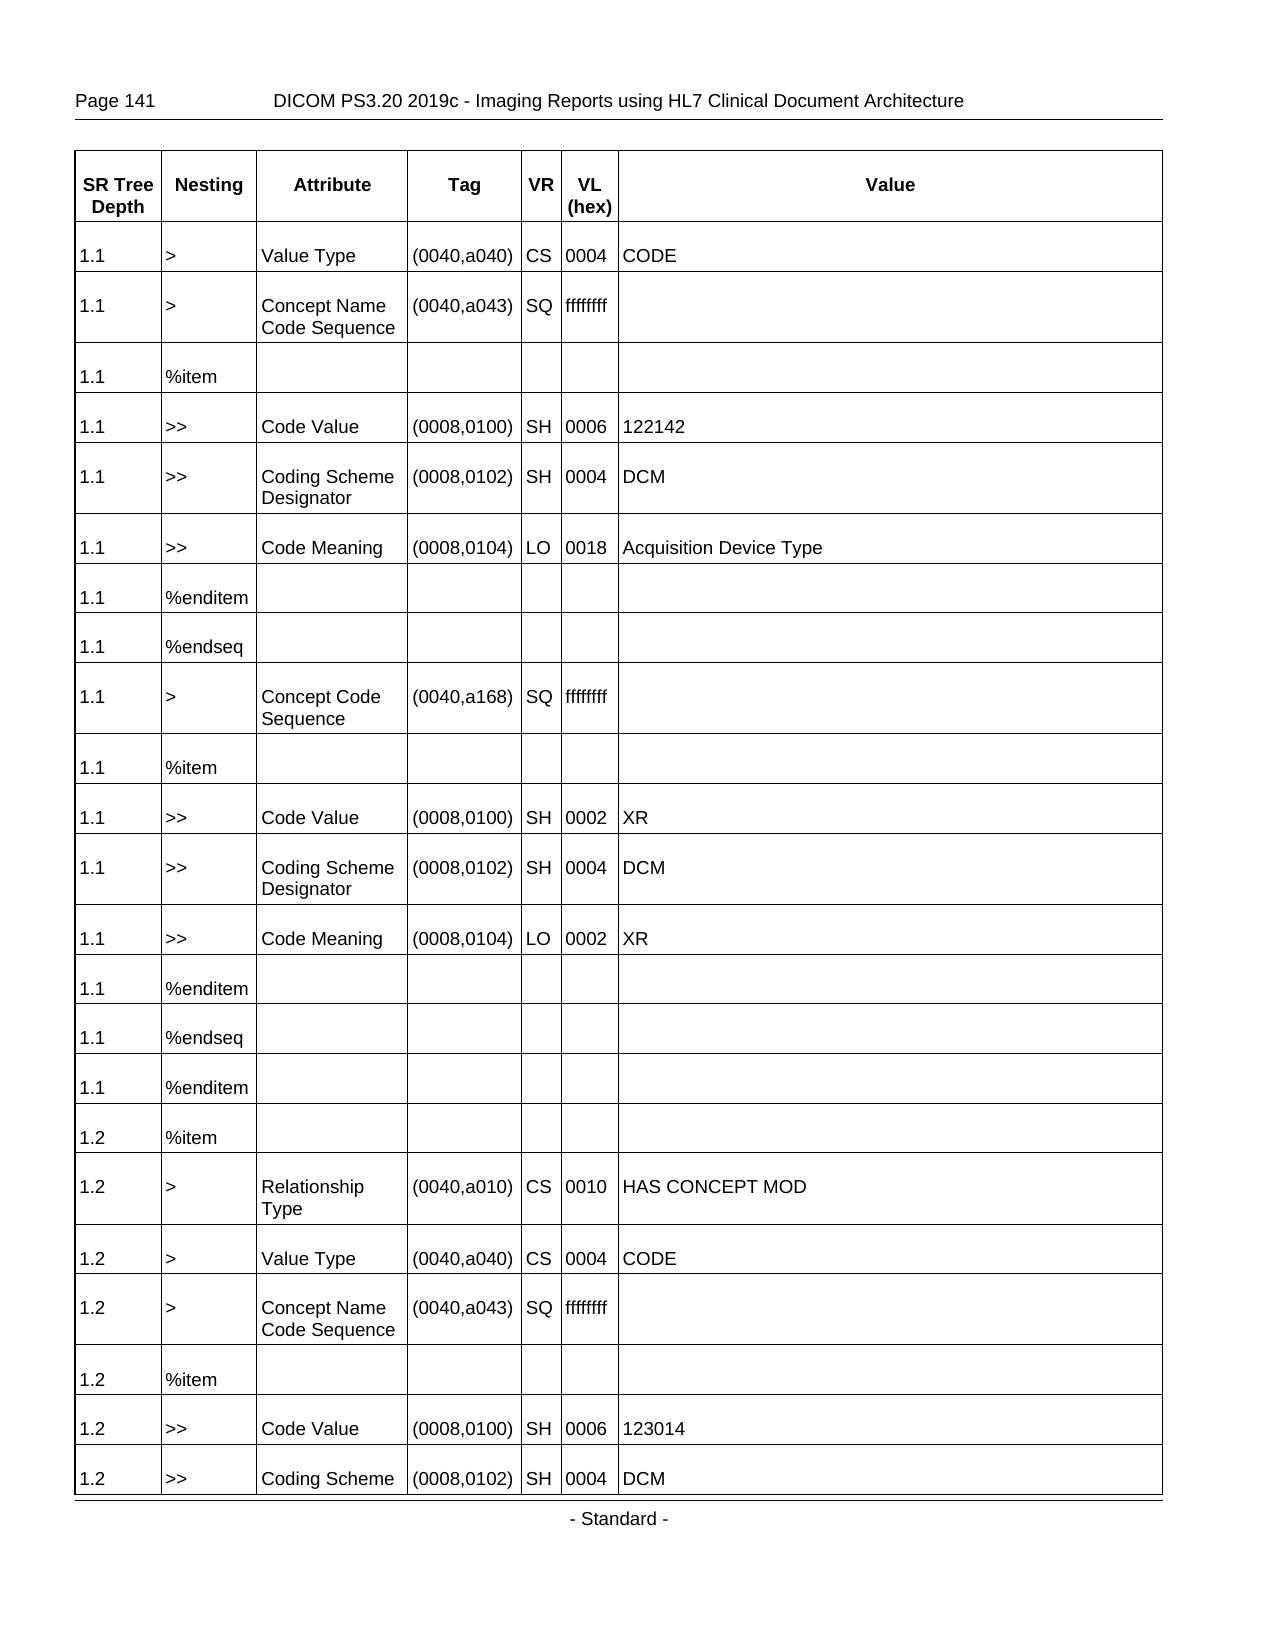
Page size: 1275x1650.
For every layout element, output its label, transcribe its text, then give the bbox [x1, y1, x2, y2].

table_cell (0008,0102) [408, 1445, 521, 1493]
table_cell 1.1 [76, 564, 161, 612]
table_cell 1.1 [76, 955, 161, 1003]
table_cell [257, 1054, 407, 1102]
table_cell [522, 734, 561, 783]
table_cell (0040,a043) [408, 1274, 521, 1344]
table_cell > [162, 272, 256, 342]
table_cell 1.1 [76, 905, 161, 953]
table_cell [619, 1274, 1162, 1344]
table_cell 123014 [619, 1395, 1162, 1444]
table_cell Code Value [257, 393, 407, 442]
table_cell [562, 1054, 618, 1102]
table_cell >> [162, 1445, 256, 1493]
table_cell (0008,0100) [408, 784, 521, 832]
table_cell [562, 1004, 618, 1053]
table_header VR [522, 151, 561, 221]
table_cell SH [522, 393, 561, 442]
table_cell > [162, 222, 256, 271]
table_cell 1.1 [76, 1004, 161, 1053]
table_cell ffffffff [562, 1274, 618, 1344]
table_cell 0004 [562, 222, 618, 271]
table_cell > [162, 1153, 256, 1223]
table_cell %enditem [162, 1054, 256, 1102]
table_cell [619, 1004, 1162, 1053]
table_cell 1.1 [76, 834, 161, 904]
table_cell >> [162, 905, 256, 953]
table_cell [562, 343, 618, 392]
table_cell [522, 1004, 561, 1053]
table_cell [619, 1104, 1162, 1152]
table_cell [562, 613, 618, 662]
table_cell (0040,a040) [408, 1225, 521, 1273]
table_cell Concept Name Code Sequence [257, 1274, 407, 1344]
table_cell XR [619, 905, 1162, 953]
table_cell [257, 1004, 407, 1053]
table_cell [257, 1345, 407, 1394]
table_cell ffffffff [562, 272, 618, 342]
table_cell [522, 1054, 561, 1102]
table_cell [408, 1345, 521, 1394]
table_cell > [162, 1225, 256, 1273]
table_cell [408, 564, 521, 612]
table_cell Code Meaning [257, 905, 407, 953]
table_cell %item [162, 343, 256, 392]
table_cell 1.1 [76, 272, 161, 342]
table_cell Code Value [257, 784, 407, 832]
table_cell CS [522, 222, 561, 271]
table_cell 1.1 [76, 1054, 161, 1102]
table_cell SH [522, 1395, 561, 1444]
table_cell (0040,a040) [408, 222, 521, 271]
table_cell >> [162, 784, 256, 832]
table_cell (0008,0100) [408, 393, 521, 442]
table_cell ffffffff [562, 663, 618, 733]
table_cell DCM [619, 443, 1162, 513]
table_cell CODE [619, 1225, 1162, 1273]
table_cell 1.1 [76, 393, 161, 442]
table_cell [522, 343, 561, 392]
table_cell 1.1 [76, 613, 161, 662]
table_cell [619, 613, 1162, 662]
table_cell [408, 343, 521, 392]
table_cell Coding Scheme [257, 1445, 407, 1493]
table_cell [257, 734, 407, 783]
table_cell DCM [619, 834, 1162, 904]
table_cell (0040,a168) [408, 663, 521, 733]
table_cell CS [522, 1153, 561, 1223]
table_cell LO [522, 514, 561, 562]
table_cell 1.1 [76, 343, 161, 392]
table_cell [522, 955, 561, 1003]
table_cell 0006 [562, 1395, 618, 1444]
table_cell [522, 1104, 561, 1152]
table_cell [522, 564, 561, 612]
table_cell 1.1 [76, 663, 161, 733]
table_cell 122142 [619, 393, 1162, 442]
table_cell 0002 [562, 784, 618, 832]
table_header Value [619, 151, 1162, 221]
table_cell Coding Scheme Designator [257, 834, 407, 904]
table_cell [619, 1345, 1162, 1394]
table_header Tag [408, 151, 521, 221]
table_cell Value Type [257, 222, 407, 271]
table_cell SQ [522, 272, 561, 342]
table_cell Coding Scheme Designator [257, 443, 407, 513]
table_cell [619, 1054, 1162, 1102]
table_cell 0004 [562, 1225, 618, 1273]
table_cell 1.2 [76, 1104, 161, 1152]
table_cell [562, 734, 618, 783]
table_cell 1.1 [76, 784, 161, 832]
table_cell [562, 564, 618, 612]
table_cell 0018 [562, 514, 618, 562]
table_cell [522, 1345, 561, 1394]
table_cell SH [522, 1445, 561, 1493]
table_cell [619, 663, 1162, 733]
table_cell 0006 [562, 393, 618, 442]
table_cell >> [162, 393, 256, 442]
table_cell (0008,0100) [408, 1395, 521, 1444]
table_cell 1.1 [76, 734, 161, 783]
table_cell 1.2 [76, 1153, 161, 1223]
table_cell [257, 1104, 407, 1152]
table_cell Concept Name Code Sequence [257, 272, 407, 342]
table_cell DCM [619, 1445, 1162, 1493]
table_cell CS [522, 1225, 561, 1273]
table_header SR Tree Depth [76, 151, 161, 221]
table_cell SQ [522, 663, 561, 733]
table_cell >> [162, 834, 256, 904]
table_cell 0010 [562, 1153, 618, 1223]
table_cell >> [162, 514, 256, 562]
table_cell [408, 613, 521, 662]
table_cell (0008,0102) [408, 443, 521, 513]
table_cell CODE [619, 222, 1162, 271]
table_cell 1.2 [76, 1345, 161, 1394]
table_cell SH [522, 443, 561, 513]
table_cell [619, 564, 1162, 612]
table_cell Relationship Type [257, 1153, 407, 1223]
table_cell XR [619, 784, 1162, 832]
table_header VL (hex) [562, 151, 618, 221]
table_cell %endseq [162, 613, 256, 662]
table_cell LO [522, 905, 561, 953]
table_cell [562, 1104, 618, 1152]
table_cell Code Meaning [257, 514, 407, 562]
table_cell (0008,0104) [408, 905, 521, 953]
table_cell [257, 343, 407, 392]
table_cell %item [162, 734, 256, 783]
table_cell 1.2 [76, 1274, 161, 1344]
table_header Attribute [257, 151, 407, 221]
table_header Nesting [162, 151, 256, 221]
table_cell 0004 [562, 443, 618, 513]
table_cell 1.1 [76, 222, 161, 271]
table_cell 0004 [562, 834, 618, 904]
table_cell %enditem [162, 955, 256, 1003]
table_cell SH [522, 834, 561, 904]
table_cell %endseq [162, 1004, 256, 1053]
table_cell [619, 734, 1162, 783]
table_cell 0002 [562, 905, 618, 953]
table_cell [408, 1004, 521, 1053]
table_cell [408, 1054, 521, 1102]
table_cell >> [162, 443, 256, 513]
table_cell (0040,a010) [408, 1153, 521, 1223]
table_cell %item [162, 1104, 256, 1152]
table_cell Value Type [257, 1225, 407, 1273]
table_cell [562, 955, 618, 1003]
table_cell 1.2 [76, 1225, 161, 1273]
table_cell 1.1 [76, 443, 161, 513]
table_cell [257, 613, 407, 662]
table_cell > [162, 1274, 256, 1344]
table_cell 1.2 [76, 1395, 161, 1444]
table_cell SH [522, 784, 561, 832]
table_cell 1.2 [76, 1445, 161, 1493]
table_cell 0004 [562, 1445, 618, 1493]
table_cell [408, 1104, 521, 1152]
table_cell [408, 734, 521, 783]
table_cell SQ [522, 1274, 561, 1344]
table_cell [619, 272, 1162, 342]
table_cell [619, 343, 1162, 392]
table_cell (0008,0102) [408, 834, 521, 904]
table_cell Concept Code Sequence [257, 663, 407, 733]
table_cell %enditem [162, 564, 256, 612]
table_cell [408, 955, 521, 1003]
table_cell > [162, 663, 256, 733]
table_cell HAS CONCEPT MOD [619, 1153, 1162, 1223]
table_cell 1.1 [76, 514, 161, 562]
table_cell [619, 955, 1162, 1003]
table_cell Code Value [257, 1395, 407, 1444]
table_cell [522, 613, 561, 662]
table_cell [257, 955, 407, 1003]
table_cell (0040,a043) [408, 272, 521, 342]
table_cell >> [162, 1395, 256, 1444]
table_cell (0008,0104) [408, 514, 521, 562]
table_cell [562, 1345, 618, 1394]
table_cell [257, 564, 407, 612]
table_cell %item [162, 1345, 256, 1394]
table_cell Acquisition Device Type [619, 514, 1162, 562]
